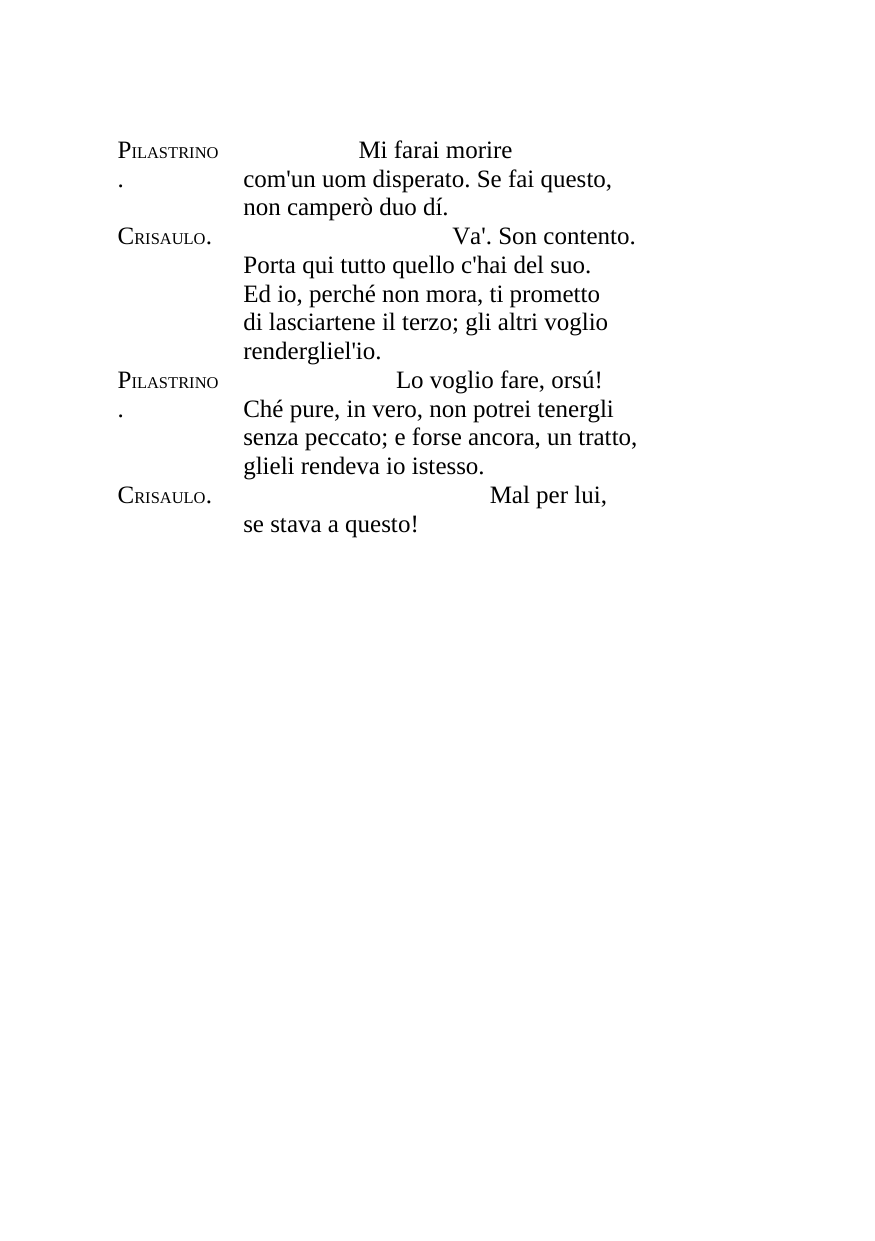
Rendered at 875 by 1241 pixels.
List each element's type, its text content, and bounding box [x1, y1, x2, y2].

table_cell Va'. Son contento. Porta qui tutto quello c'hai del suo. Ed io, perché non mora, ti prometto di lasciartene il terzo; gli altri voglio rendergliel'io. [232, 221, 768, 365]
table_cell Mal per lui, se stava a questo! [232, 480, 768, 537]
table_cell Crisaulo. [106, 221, 232, 365]
table_cell Mi farai morire com'un uom disperato. Se fai questo, non camperò duo dí. [232, 135, 768, 221]
table_cell Pilastrino. [106, 135, 232, 221]
table_cell Crisaulo. [106, 480, 232, 537]
table_cell Lo voglio fare, orsú! Ché pure, in vero, non potrei tenergli senza peccato; e forse ancora, un tratto, glieli rendeva io istesso. [232, 365, 768, 480]
table_cell Pilastrino. [106, 365, 232, 480]
